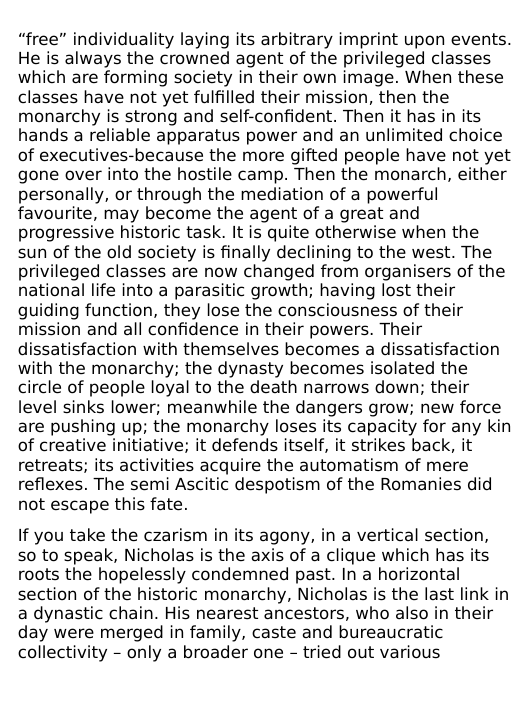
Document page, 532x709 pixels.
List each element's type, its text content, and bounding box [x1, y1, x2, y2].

text “free” individuality laying its arbitrary imprint upon events. He is always the crowned agent of the privileged classes which are forming society in their own image. When these classes have not yet fulfilled their mission, then the monarchy is strong and self-confident. Then it has in its hands a reliable apparatus power and an unlimited choice of executives-because the more gifted people have not yet gone over into the hostile camp. Then the monarch, either personally, or through the mediation of a powerful favourite, may become the agent of a great and progressive historic task. It is quite otherwise when the sun of the old society is finally declining to the west. The privileged classes are now changed from organisers of the national life into a parasitic growth; having lost their guiding function, they lose the consciousness of their mission and all confidence in their powers. Their dissatisfaction with themselves becomes a dissatisfaction with the monarchy; the dynasty becomes isolated the circle of people loyal to the death narrows down; their level sinks lower; meanwhile the dangers grow; new force are pushing up; the monarchy loses its capacity for any kin of creative initiative; it defends itself, it strikes back, it retreats; its activities acquire the automatism of mere reflexes. The semi Ascitic despotism of the Romanies did not escape this fate. [18, 29, 514, 514]
text If you take the czarism in its agony, in a vertical section, so to speak, Nicholas is the axis of a clique which has its roots the hopelessly condemned past. In a horizontal section of the historic monarchy, Nicholas is the last link in a dynastic chain. His nearest ancestors, who also in their day were merged in family, caste and bureaucratic collectivity – only a broader one – tried out various [18, 526, 514, 662]
